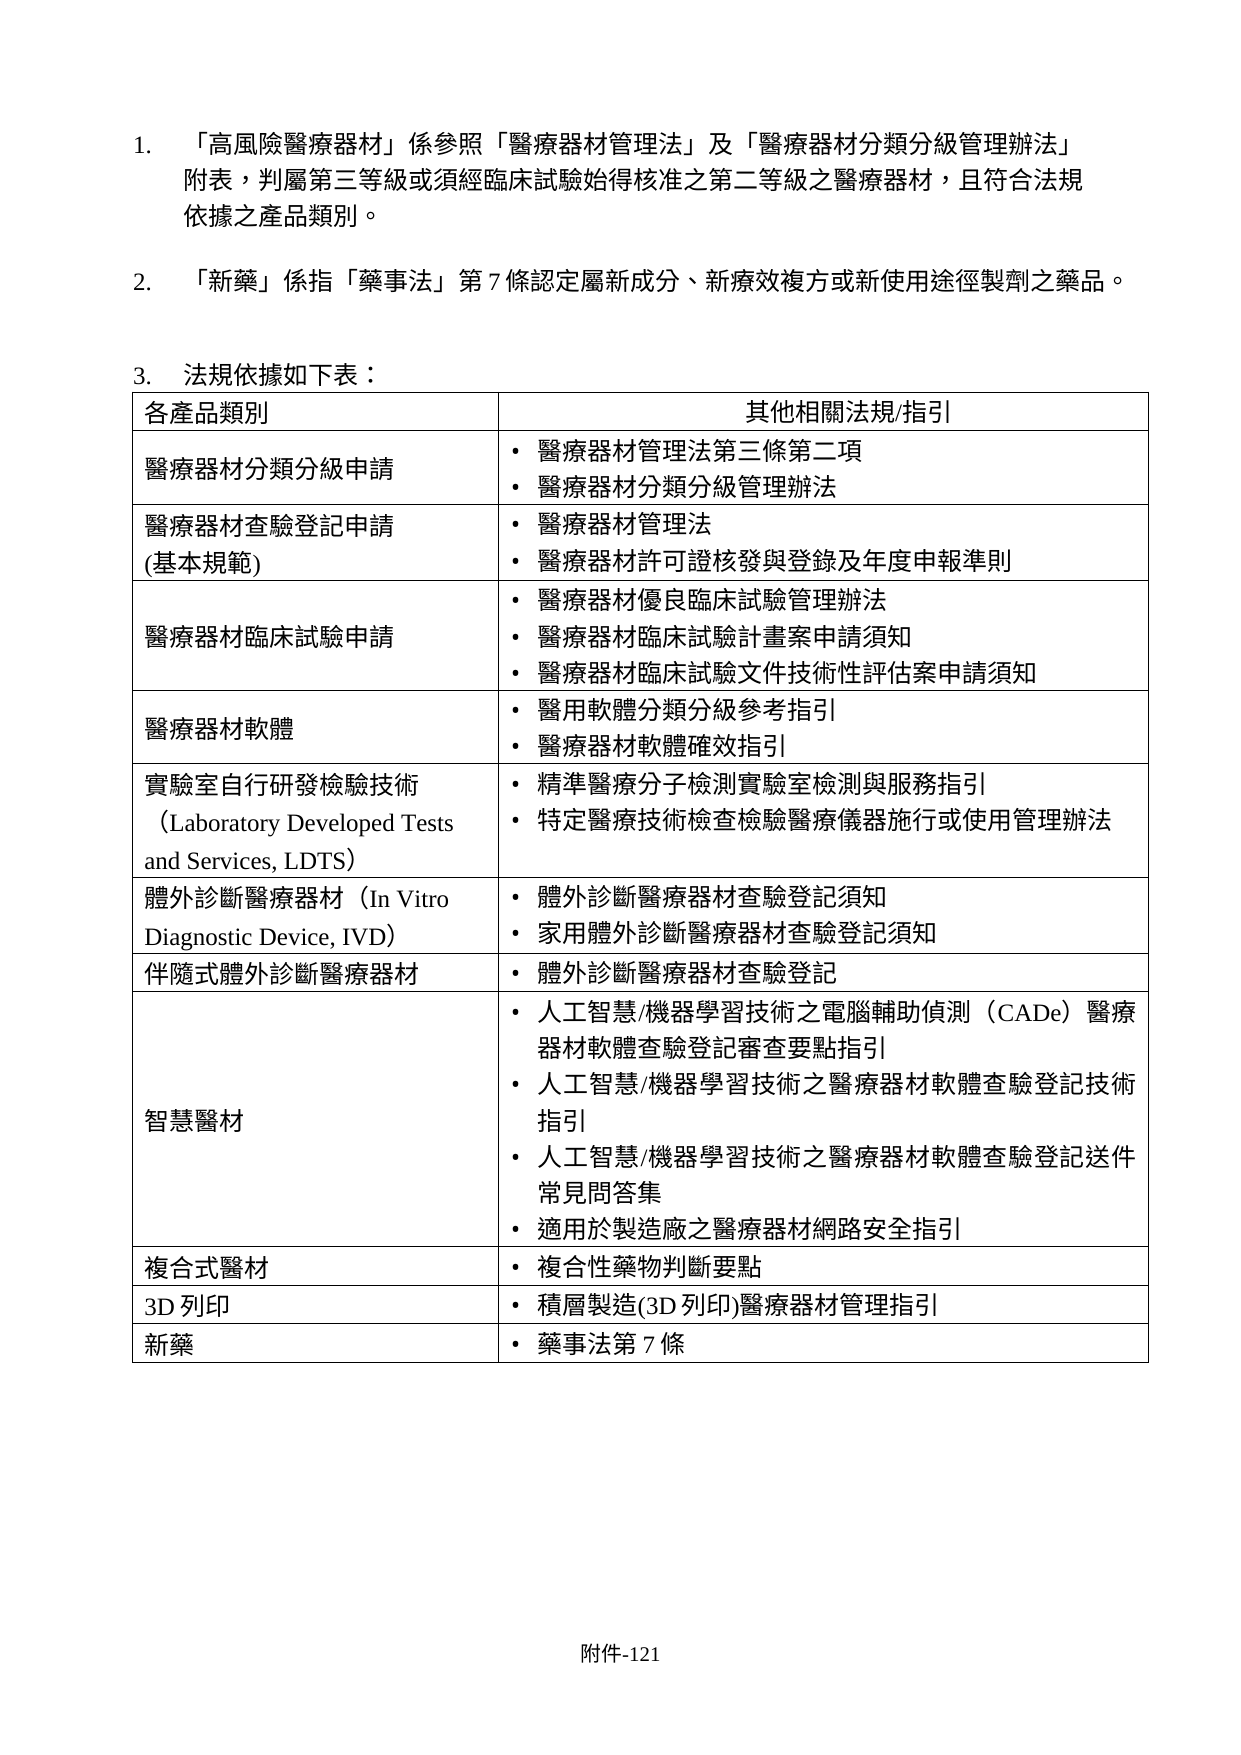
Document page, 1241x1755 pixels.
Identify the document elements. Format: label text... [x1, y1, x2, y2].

table_cell 複合式醫材 [133, 1247, 498, 1284]
list 「高風險醫療器材」係參照「醫療器材管理法」及「醫療器材分類分級管理辦法」附表，判屬第三等級或須經臨床試驗始得核准之第二等級之醫療器材，且符合法規依據之產品類別。 [133, 124, 1107, 233]
table_cell 醫療器材軟體 [133, 691, 498, 763]
table_cell 醫療器材管理法 醫療器材許可證核發與登錄及年度申報準則 [499, 505, 1148, 580]
table_cell 人工智慧/機器學習技術之電腦輔助偵測（CADe）醫療器材軟體查驗登記審查要點指引 人工智慧/機器學習技術之醫療器材軟體查驗登記技術指引 人工智慧/機器學習技術之醫療器材軟體查驗登記送件常見問答集 適用於製造廠之醫療器材網路安全指引 [499, 992, 1148, 1246]
table_cell 智慧醫材 [133, 992, 498, 1246]
list 「新藥」係指「藥事法」第7條認定屬新成分、新療效複方或新使用途徑製劑之藥品。 [133, 262, 1107, 327]
table_cell 醫療器材分類分級申請 [133, 431, 498, 504]
table_cell 積層製造(3D列印)醫療器材管理指引 [499, 1286, 1148, 1323]
table_cell 體外診斷醫療器材查驗登記 [499, 954, 1148, 991]
table_cell 醫療器材臨床試驗申請 [133, 581, 498, 689]
table_cell 精準醫療分子檢測實驗室檢測與服務指引 特定醫療技術檢查檢驗醫療儀器施行或使用管理辦法 [499, 764, 1148, 877]
table_cell 伴隨式體外診斷醫療器材 [133, 954, 498, 991]
table_cell 3D列印 [133, 1286, 498, 1323]
list 法規依據如下表： [133, 355, 1107, 392]
table_cell 藥事法第7條 [499, 1324, 1148, 1362]
table_cell 醫用軟體分類分級參考指引 醫療器材軟體確效指引 [499, 691, 1148, 763]
table_cell 醫療器材管理法第三條第二項 醫療器材分類分級管理辦法 [499, 431, 1148, 504]
table_header 各產品類別 [133, 393, 498, 430]
table_cell 體外診斷醫療器材查驗登記須知 家用體外診斷醫療器材查驗登記須知 [499, 878, 1148, 953]
table_cell 實驗室自行研發檢驗技術（Laboratory Developed Tests and Services, LDTS） [133, 764, 498, 877]
table_header 其他相關法規/指引 [499, 393, 1148, 430]
table_cell 複合性藥物判斷要點 [499, 1247, 1148, 1284]
table_cell 醫療器材優良臨床試驗管理辦法 醫療器材臨床試驗計畫案申請須知 醫療器材臨床試驗文件技術性評估案申請須知 [499, 581, 1148, 689]
table_cell 新藥 [133, 1324, 498, 1362]
table_cell 體外診斷醫療器材（In Vitro Diagnostic Device, IVD） [133, 878, 498, 953]
table_cell 醫療器材查驗登記申請 (基本規範) [133, 505, 498, 580]
